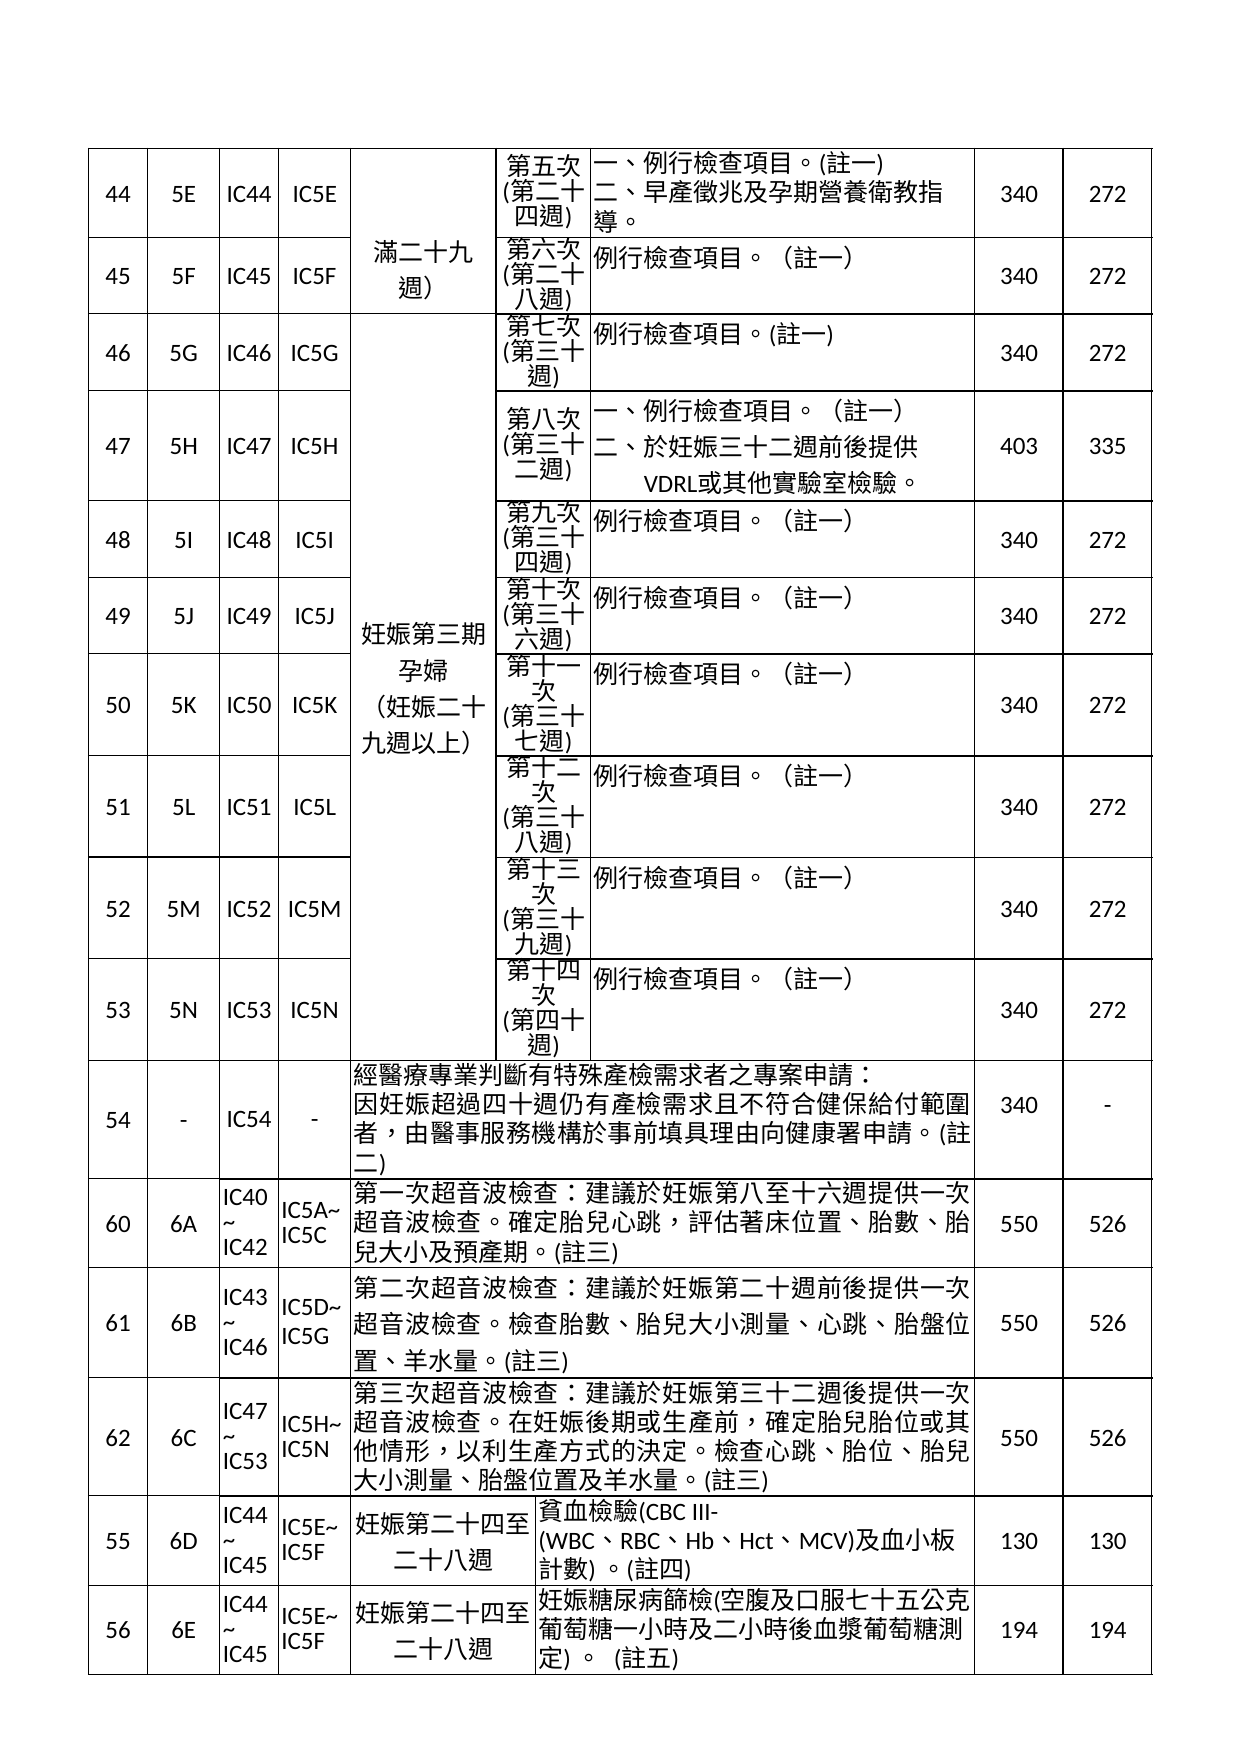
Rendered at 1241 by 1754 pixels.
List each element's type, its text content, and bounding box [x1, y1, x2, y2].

table_cell IC50 [220, 654, 278, 755]
table_cell 54 [89, 1061, 147, 1178]
table_cell 妊娠第三期孕婦 （妊娠二十九週以上） [351, 314, 495, 1059]
table_cell 一、例行檢查項目。（註一） 二、於妊娠三十二週前後提供VDRL或其他實驗室檢驗。 [591, 392, 974, 500]
table_cell IC40~ IC42 [220, 1180, 278, 1267]
table_cell 第十次 (第三十六週) [497, 578, 590, 653]
table_cell IC5H [279, 391, 350, 500]
table_cell 272 [1064, 315, 1151, 390]
table_cell IC44 [220, 149, 278, 237]
table_cell IC5D~ IC5G [279, 1268, 350, 1377]
table_cell 550 [975, 1379, 1062, 1495]
table_cell 第七次 (第三十週) [497, 315, 590, 390]
table_cell 340 [975, 315, 1062, 390]
table_cell 49 [89, 578, 147, 653]
table_cell 5K [148, 654, 219, 755]
table_cell 例行檢查項目。（註一） [591, 960, 974, 1059]
table_cell - [148, 1061, 219, 1178]
table_cell 340 [975, 1061, 1062, 1178]
table_cell - [279, 1061, 350, 1178]
table_cell 340 [975, 578, 1062, 653]
table_cell 6D [148, 1496, 219, 1584]
table_cell 550 [975, 1180, 1062, 1267]
table_cell 貧血檢驗(CBC III-(WBC、RBC、Hb、Hct、MCV)及血小板計數) 。(註四) [536, 1497, 974, 1584]
table_cell 6C [148, 1378, 219, 1495]
table_cell 340 [975, 149, 1062, 237]
table_cell 45 [89, 238, 147, 313]
table_cell 6A [148, 1179, 219, 1267]
table_cell 272 [1064, 757, 1151, 856]
table_cell 48 [89, 501, 147, 577]
table_cell 130 [1064, 1497, 1151, 1584]
table_cell IC5E~ IC5F [279, 1497, 350, 1584]
table_cell 第五次 (第二十四週) [497, 149, 590, 237]
table_cell 例行檢查項目。（註一） [591, 578, 974, 653]
table_cell 272 [1064, 149, 1151, 237]
table_cell 第十二次 (第三十八週) [497, 757, 590, 856]
table_cell IC45 [220, 238, 278, 313]
table_cell 5F [148, 238, 219, 313]
table_cell 第三次超音波檢查：建議於妊娠第三十二週後提供一次超音波檢查。在妊娠後期或生產前，確定胎兒胎位或其他情形，以利生產方式的決定。檢查心跳、胎位、胎兒大小測量、胎盤位置及羊水量。(註三) [351, 1379, 974, 1495]
table_cell 5E [148, 149, 219, 237]
table_cell 340 [975, 757, 1062, 856]
table_cell 52 [89, 858, 147, 958]
table_cell IC54 [220, 1061, 278, 1178]
table_cell 47 [89, 391, 147, 500]
table_cell IC5F [279, 238, 350, 313]
table_cell 340 [975, 238, 1062, 313]
table_cell 340 [975, 960, 1062, 1059]
table_cell 第八次 (第三十二週) [497, 392, 590, 500]
table_cell 62 [89, 1378, 147, 1495]
table_cell - [1064, 1061, 1151, 1178]
table_cell 第十四次 (第四十週) [497, 960, 590, 1059]
table_cell IC5E~ IC5F [279, 1586, 350, 1673]
table_cell 550 [975, 1268, 1062, 1377]
table_cell 例行檢查項目。（註一） [591, 757, 974, 856]
table_cell IC44~ IC45 [220, 1586, 278, 1673]
table_cell IC5H~ IC5N [279, 1379, 350, 1495]
table_cell 例行檢查項目。（註一） [591, 502, 974, 577]
table_cell IC5G [279, 314, 350, 390]
table_cell 5L [148, 756, 219, 856]
table_cell 妊娠第二十四至二十八週 [351, 1497, 535, 1584]
table_cell IC5N [279, 959, 350, 1059]
table_cell 5I [148, 501, 219, 577]
table_cell 340 [975, 858, 1062, 958]
table_cell 46 [89, 314, 147, 390]
table_cell 5H [148, 391, 219, 500]
table_cell IC5M [279, 858, 350, 958]
table_cell 第六次 (第二十八週) [497, 238, 590, 313]
table_cell 第十三次 (第三十九週) [497, 858, 590, 958]
table_cell 第十一次 (第三十七週) [497, 655, 590, 755]
table_cell 194 [975, 1586, 1062, 1673]
table_cell 例行檢查項目。（註一） [591, 858, 974, 958]
table_cell 例行檢查項目。（註一） [591, 238, 974, 313]
table_cell IC5J [279, 578, 350, 653]
table_cell 第一次超音波檢查：建議於妊娠第八至十六週提供一次超音波檢查。確定胎兒心跳，評估著床位置、胎數、胎兒大小及預產期。(註三) [351, 1180, 974, 1267]
table_cell 例行檢查項目。(註一) [591, 315, 974, 390]
table_cell 5G [148, 314, 219, 390]
table_cell 60 [89, 1179, 147, 1267]
table_cell 5M [148, 858, 219, 958]
table_cell 272 [1064, 858, 1151, 958]
table_cell IC47~ IC53 [220, 1379, 278, 1495]
table_cell IC5I [279, 501, 350, 577]
table_cell 滿二十九週） [351, 149, 495, 313]
table_cell IC46 [220, 314, 278, 390]
table_cell 272 [1064, 655, 1151, 755]
table_cell 194 [1064, 1586, 1151, 1673]
table_cell 51 [89, 756, 147, 856]
table_cell 第九次 (第三十四週) [497, 502, 590, 577]
table_cell 403 [975, 392, 1062, 500]
table_cell IC5L [279, 756, 350, 856]
table_cell IC43~ IC46 [220, 1268, 278, 1377]
table_cell 妊娠糖尿病篩檢(空腹及口服七十五公克葡萄糖一小時及二小時後血漿葡萄糖測定) 。 (註五) [536, 1586, 974, 1673]
table_cell 6B [148, 1268, 219, 1377]
table_cell 526 [1064, 1180, 1151, 1267]
table_cell 340 [975, 655, 1062, 755]
table_cell 例行檢查項目。（註一） [591, 655, 974, 755]
table_cell 5J [148, 578, 219, 653]
table_cell IC52 [220, 858, 278, 958]
table_cell 272 [1064, 238, 1151, 313]
table_cell 5N [148, 959, 219, 1059]
table_cell IC5E [279, 149, 350, 237]
table_cell 130 [975, 1497, 1062, 1584]
table_cell 經醫療專業判斷有特殊產檢需求者之專案申請： 因妊娠超過四十週仍有產檢需求且不符合健保給付範圍者，由醫事服務機構於事前填具理由向健康署申請。(註二) [351, 1061, 974, 1178]
table_cell IC49 [220, 578, 278, 653]
table_cell 272 [1064, 960, 1151, 1059]
table_cell IC5A~ IC5C [279, 1180, 350, 1267]
table_cell 272 [1064, 502, 1151, 577]
table_cell 一、例行檢查項目。(註一) 二、早產徵兆及孕期營養衛教指導。 [591, 149, 974, 237]
table_cell 61 [89, 1268, 147, 1377]
table_cell IC5K [279, 654, 350, 755]
table_cell IC48 [220, 501, 278, 577]
table_cell 340 [975, 502, 1062, 577]
table_cell IC53 [220, 959, 278, 1059]
table_cell 第二次超音波檢查：建議於妊娠第二十週前後提供一次超音波檢查。檢查胎數、胎兒大小測量、心跳、胎盤位置、羊水量。(註三) [351, 1268, 974, 1377]
table_cell 272 [1064, 578, 1151, 653]
table_cell 53 [89, 959, 147, 1059]
table_cell 妊娠第二十四至二十八週 [351, 1586, 535, 1673]
table_cell 526 [1064, 1268, 1151, 1377]
table_cell 44 [89, 149, 147, 237]
table_cell 56 [89, 1586, 147, 1673]
table_cell 335 [1064, 392, 1151, 500]
table_cell 55 [89, 1496, 147, 1584]
table_cell IC51 [220, 756, 278, 856]
table_cell IC47 [220, 391, 278, 500]
table_cell 526 [1064, 1379, 1151, 1495]
table_cell 6E [148, 1586, 219, 1673]
table_cell IC44~ IC45 [220, 1497, 278, 1584]
table_cell 50 [89, 654, 147, 755]
